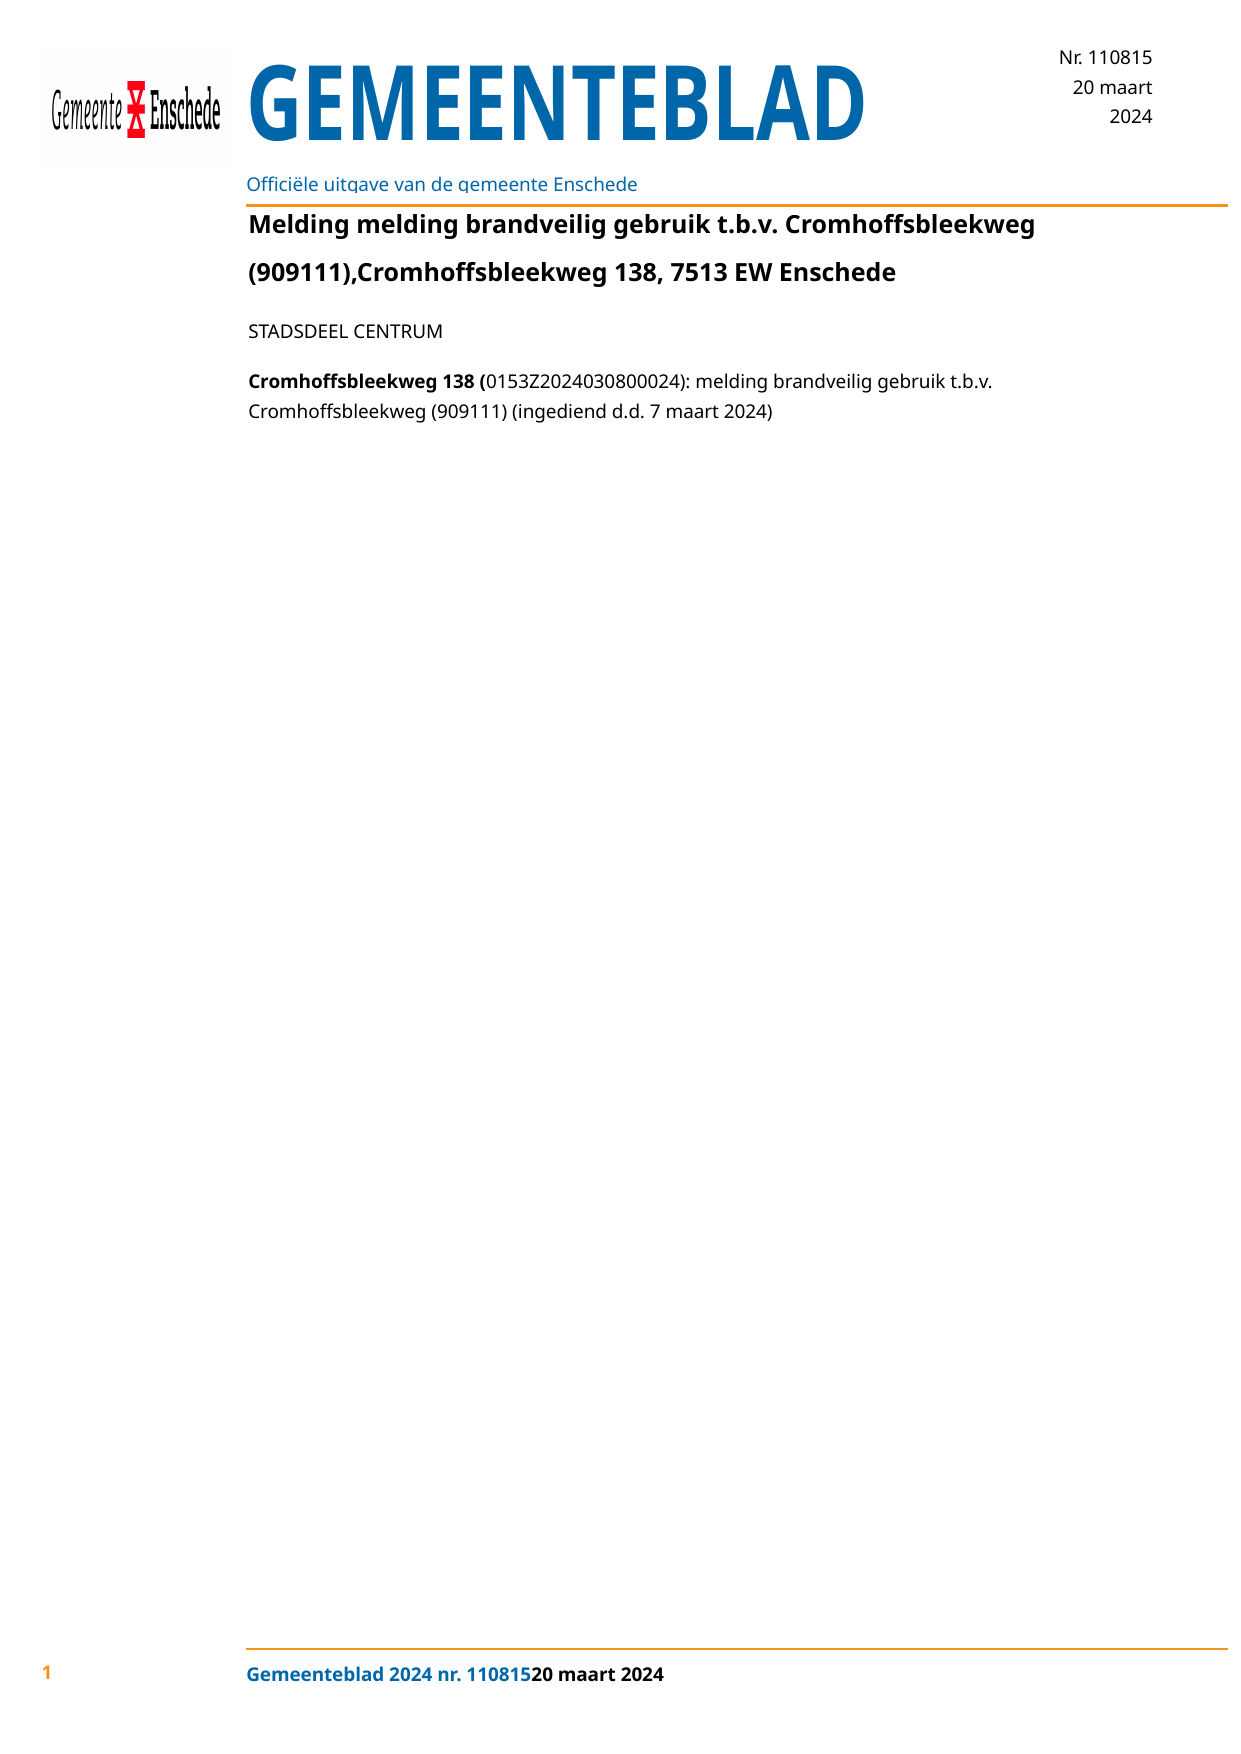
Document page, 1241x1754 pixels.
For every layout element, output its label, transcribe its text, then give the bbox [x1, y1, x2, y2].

text Melding melding brandveilig gebruik t.b.v. Cromhoffsbleekweg (909111),Cromhoffsbleekweg 138, 7513 EW Enschede [248, 207, 1152, 288]
text STADSDEEL CENTRUM [248, 318, 1152, 344]
picture [41, 47, 231, 172]
text Cromhoffsbleekweg 138 (0153Z2024030800024): melding brandveilig gebruik t.b.v. Cromhoffsbleekweg (909111) (ingediend d.d. 7 maart 2024) [248, 368, 1152, 424]
